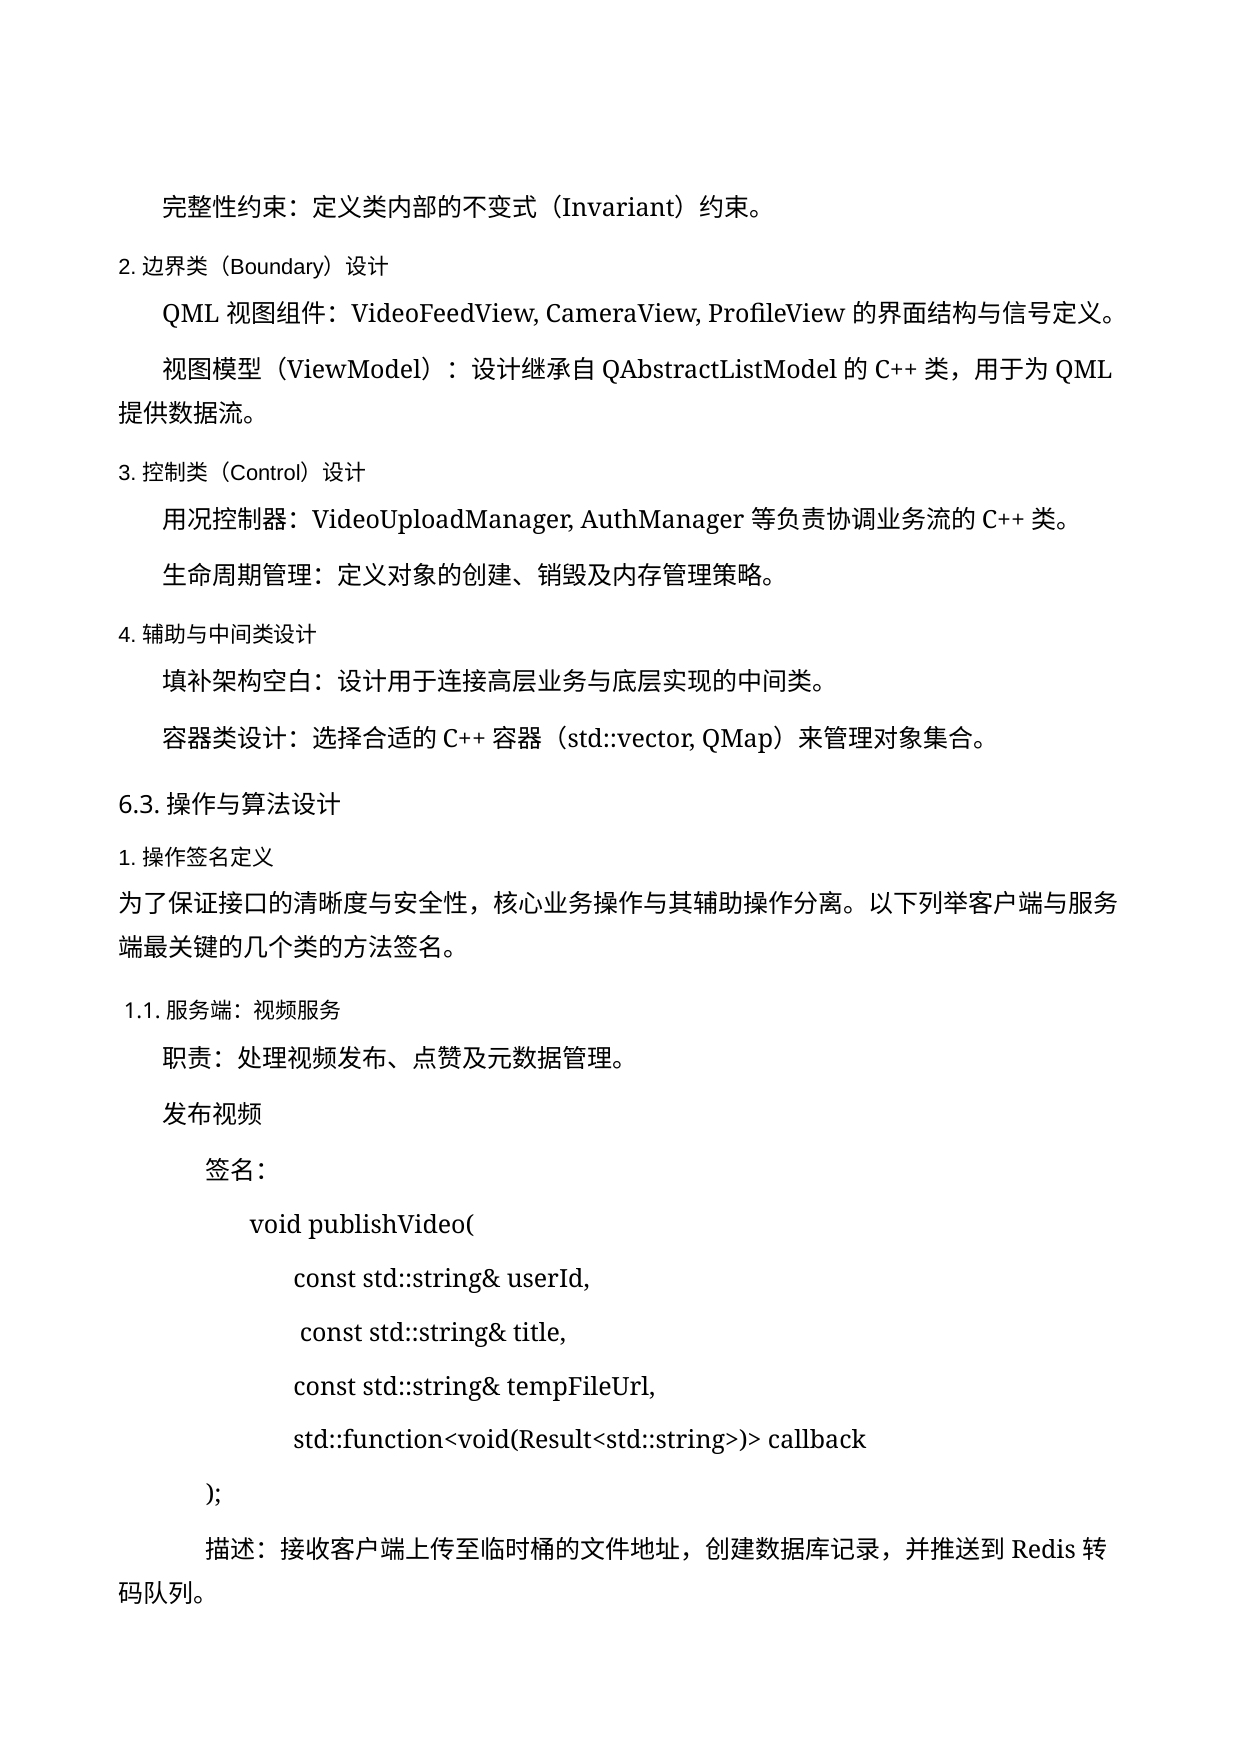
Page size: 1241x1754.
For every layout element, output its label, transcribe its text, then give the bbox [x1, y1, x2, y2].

subtitle 辅助与中间类设计 [118, 617, 1122, 649]
text 容器类设计：选择合适的 C++ 容器（std::vector, QMap）来管理对象集合。 [118, 718, 1122, 754]
text const std::string& title, [118, 1315, 1122, 1349]
text QML 视图组件：VideoFeedView, CameraView, ProfileView 的界面结构与信号定义。 [118, 294, 1122, 330]
text 填补架构空白：设计用于连接高层业务与底层实现的中间类。 [118, 662, 1122, 698]
text 签名： [118, 1151, 1122, 1187]
text 完整性约束：定义类内部的不变式（Invariant）约束。 [118, 188, 1122, 224]
text 生命周期管理：定义对象的创建、销毁及内存管理策略。 [118, 556, 1122, 592]
subtitle 边界类（Boundary）设计 [118, 249, 1122, 281]
text 描述：接收客户端上传至临时桶的文件地址，创建数据库记录，并推送到 Redis 转码队列。 [118, 1530, 1122, 1609]
text const std::string& userId, [118, 1261, 1122, 1295]
subtitle 控制类（Control）设计 [118, 455, 1122, 487]
subtitle 操作与算法设计 [118, 784, 1122, 821]
text std::function<void(Result<std::string>)> callback [118, 1422, 1122, 1456]
text ); [118, 1476, 1122, 1510]
text 职责：处理视频发布、点赞及元数据管理。 [118, 1038, 1122, 1074]
text void publishVideo( [118, 1207, 1122, 1241]
text 用况控制器：VideoUploadManager, AuthManager 等负责协调业务流的 C++ 类。 [118, 499, 1122, 536]
text 为了保证接口的清晰度与安全性，核心业务操作与其辅助操作分离。以下列举客户端与服务端最关键的几个类的方法签名。 [118, 884, 1122, 964]
subtitle 服务端：视频服务 [118, 993, 1122, 1025]
subtitle 操作签名定义 [118, 839, 1122, 871]
text 视图模型（ViewModel）：设计继承自 QAbstractListModel 的 C++ 类，用于为 QML 提供数据流。 [118, 350, 1122, 430]
text 发布视频 [118, 1094, 1122, 1131]
text const std::string& tempFileUrl, [118, 1368, 1122, 1402]
